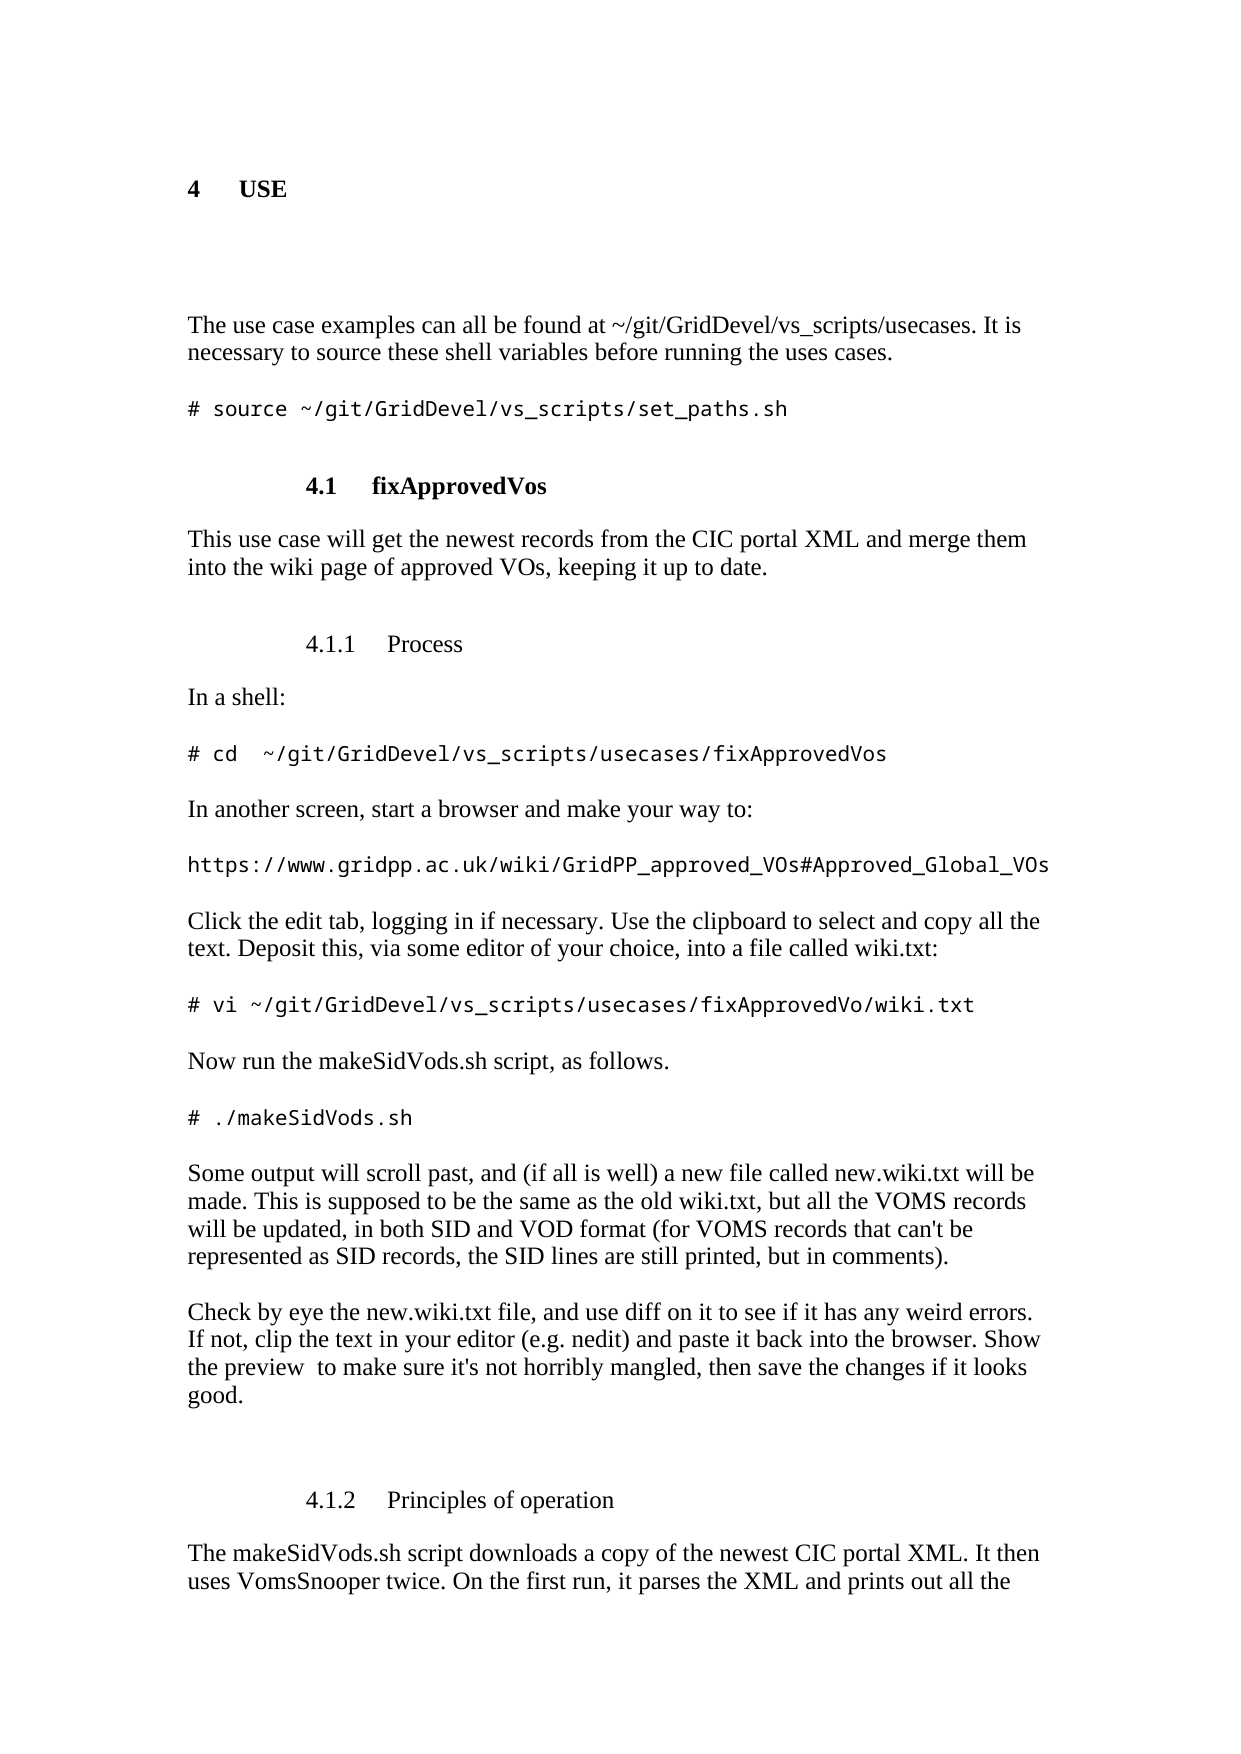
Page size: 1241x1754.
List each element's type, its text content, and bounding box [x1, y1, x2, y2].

text In another screen, start a browser and make your way to: [187, 795, 1053, 823]
text The makeSidVods.sh script downloads a copy of the newest CIC portal XML. It then uses VomsSnooper twice. On the first run, it parses the XML and prints out all the [187, 1539, 1053, 1594]
subtitle USE [187, 175, 1053, 258]
subtitle Process [306, 630, 934, 658]
text The use case examples can all be found at ~/git/GridDevel/vs_scripts/usecases. It is necessary to source these shell variables before running the uses cases. [187, 311, 1053, 366]
text Check by eye the new.wiki.txt file, and use diff on it to see if it has any weird errors. If not, clip the text in your editor (e.g. nedit) and paste it back into the browser. Show the preview to make sure it's not horribly mangled, then save the changes if it looks good. [187, 1298, 1053, 1409]
text Some output will scroll past, and (if all is well) a new file called new.wiki.txt will be made. This is supposed to be the same as the old wiki.txt, but all the VOMS records will be updated, in both SID and VOD format (for VOMS records that can't be represented as SID records, the SID lines are still printed, but in comments). [187, 1159, 1053, 1270]
text In a shell: [187, 683, 1053, 711]
text # vi ~/git/GridDevel/vs_scripts/usecases/fixApprovedVo/wiki.txt [187, 990, 1053, 1019]
text Now run the makeSidVods.sh script, as follows. [187, 1047, 1053, 1074]
text https://www.gridpp.ac.uk/wiki/GridPP_approved_VOs#Approved_Global_VOs [187, 850, 1053, 878]
text # ./makeSidVods.sh [187, 1103, 1053, 1131]
text # source ~/git/GridDevel/vs_scripts/set_paths.sh [187, 394, 1053, 422]
text This use case will get the newest records from the CIC portal XML and merge them into the wiki page of approved VOs, keeping it up to date. [187, 525, 1053, 580]
subtitle Principles of operation [306, 1486, 934, 1514]
text # cd ~/git/GridDevel/vs_scripts/usecases/fixApprovedVos [187, 739, 1053, 767]
text Click the edit tab, logging in if necessary. Use the clipboard to select and copy all the text. Deposit this, via some editor of your choice, into a file called wiki.txt: [187, 907, 1053, 962]
subtitle fixApprovedVos [306, 472, 934, 500]
